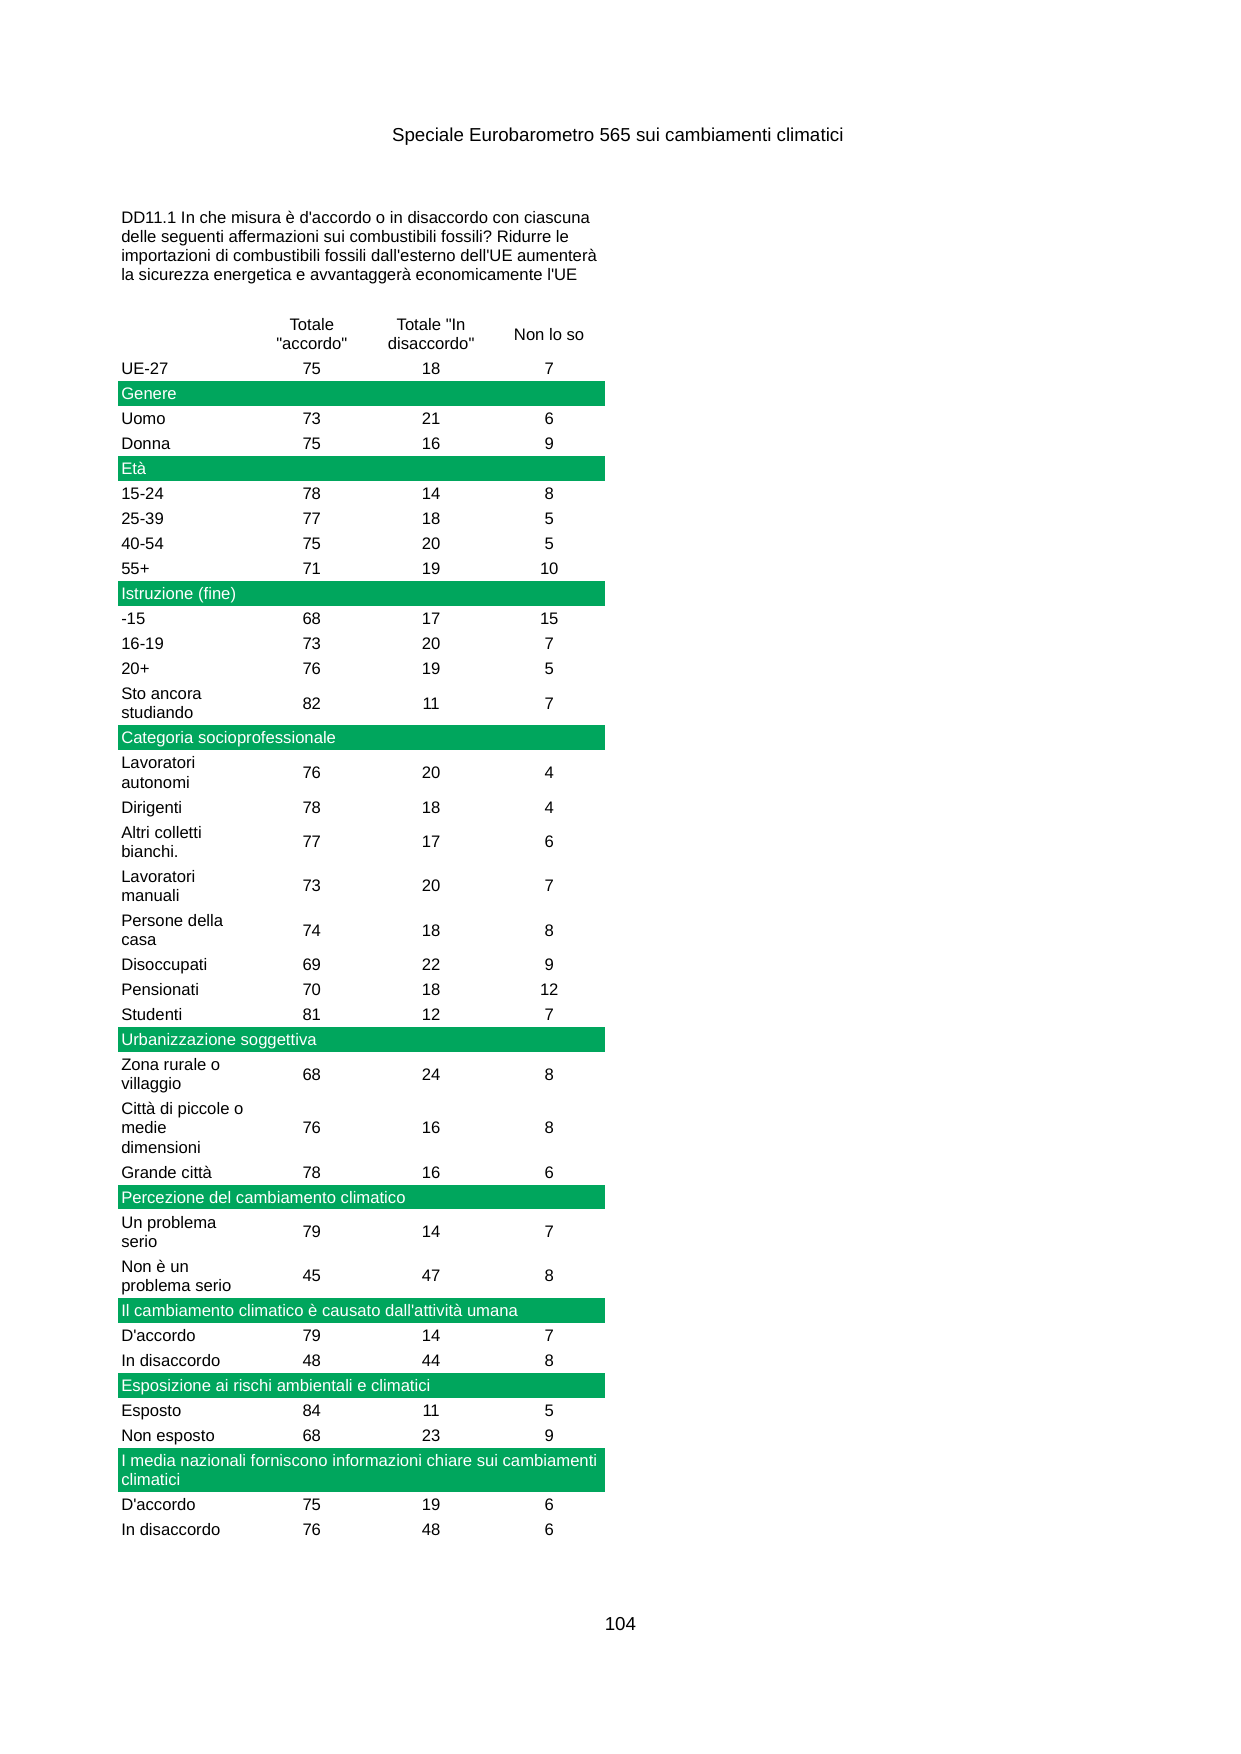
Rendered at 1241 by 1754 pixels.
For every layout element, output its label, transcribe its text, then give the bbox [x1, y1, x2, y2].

table_cell 14 [369, 1323, 492, 1348]
table_cell 47 [369, 1254, 492, 1298]
table_cell 10 [493, 556, 605, 581]
table_cell 78 [254, 1160, 369, 1184]
table_cell 75 [254, 531, 369, 556]
table_cell Sto ancora studiando [118, 681, 254, 725]
table_cell 7 [493, 1210, 605, 1254]
table_cell 18 [369, 356, 492, 381]
table_cell 81 [254, 1002, 369, 1027]
table_cell 20+ [118, 656, 254, 681]
table_cell 70 [254, 977, 369, 1002]
table_cell 19 [369, 1492, 492, 1517]
table_cell Totale "In disaccordo" [369, 312, 492, 356]
table_cell Studenti [118, 1002, 254, 1027]
table_cell Il cambiamento climatico è causato dall'attività umana [118, 1298, 605, 1323]
table_cell 16 [369, 431, 492, 456]
table_cell 16 [369, 1096, 492, 1159]
table_cell 18 [369, 977, 492, 1002]
table_cell Istruzione (fine) [118, 581, 605, 606]
table_cell D'accordo [118, 1492, 254, 1517]
table_cell 24 [369, 1052, 492, 1096]
table_cell 17 [369, 606, 492, 631]
table_cell 68 [254, 1052, 369, 1096]
table_cell 14 [369, 1210, 492, 1254]
table_cell 20 [369, 631, 492, 656]
table_cell 73 [254, 864, 369, 908]
table_cell 48 [254, 1348, 369, 1373]
table_cell 12 [369, 1002, 492, 1027]
table_cell 79 [254, 1323, 369, 1348]
table_cell Non lo so [493, 312, 605, 356]
table_cell 6 [493, 1160, 605, 1184]
table_cell 14 [369, 481, 492, 506]
table_cell [369, 287, 492, 312]
table_cell 84 [254, 1398, 369, 1423]
table_cell 18 [369, 908, 492, 952]
table_cell 16 [369, 1160, 492, 1184]
table_cell Categoria socioprofessionale [118, 725, 605, 750]
table_cell 5 [493, 506, 605, 531]
table_cell Non è un problema serio [118, 1254, 254, 1298]
table_cell 12 [493, 977, 605, 1002]
table_cell Grande città [118, 1160, 254, 1184]
table_cell 8 [493, 1348, 605, 1373]
table_cell Lavoratori autonomi [118, 750, 254, 794]
table_cell 8 [493, 908, 605, 952]
table_cell 73 [254, 406, 369, 431]
table_cell 76 [254, 1096, 369, 1159]
table_cell Non esposto [118, 1423, 254, 1448]
table_cell 15-24 [118, 481, 254, 506]
table_cell Uomo [118, 406, 254, 431]
table_cell Esposto [118, 1398, 254, 1423]
table_cell 4 [493, 750, 605, 794]
table_cell D'accordo [118, 1323, 254, 1348]
table_cell 75 [254, 431, 369, 456]
table_cell 71 [254, 556, 369, 581]
table_cell 20 [369, 750, 492, 794]
table_cell 9 [493, 1423, 605, 1448]
table_cell 76 [254, 750, 369, 794]
table_cell 7 [493, 356, 605, 381]
table_cell -15 [118, 606, 254, 631]
table_cell 79 [254, 1210, 369, 1254]
table_cell 7 [493, 1323, 605, 1348]
table_cell Un problema serio [118, 1210, 254, 1254]
table_cell Lavoratori manuali [118, 864, 254, 908]
table_cell 9 [493, 431, 605, 456]
table_cell Percezione del cambiamento climatico [118, 1185, 605, 1209]
table_cell 11 [369, 1398, 492, 1423]
table_cell 76 [254, 1517, 369, 1542]
table_cell 6 [493, 1492, 605, 1517]
table_cell Età [118, 456, 605, 481]
table_cell 78 [254, 795, 369, 819]
table_cell 7 [493, 864, 605, 908]
table_cell 15 [493, 606, 605, 631]
table_cell 5 [493, 1398, 605, 1423]
table_cell 16-19 [118, 631, 254, 656]
table_cell 7 [493, 1002, 605, 1027]
table_cell 7 [493, 681, 605, 725]
table_cell 68 [254, 1423, 369, 1448]
table_cell Altri colletti bianchi. [118, 820, 254, 864]
table_cell 74 [254, 908, 369, 952]
table_cell I media nazionali forniscono informazioni chiare sui cambiamenti climatici [118, 1448, 605, 1492]
table_header DD11.1 In che misura è d'accordo o in disaccordo con ciascuna delle seguenti affermazioni sui combustibili fossili? Ridurre le importazioni di combustibili fossili dall'esterno dell'UE aumenterà la sicurezza energetica e avvantaggerà economicamente l'UE [118, 205, 605, 287]
table_cell UE-27 [118, 356, 254, 381]
table_cell Urbanizzazione soggettiva [118, 1027, 605, 1052]
table_cell Disoccupati [118, 952, 254, 977]
table_cell 19 [369, 656, 492, 681]
table_cell 6 [493, 406, 605, 431]
table_cell 25-39 [118, 506, 254, 531]
table_cell 6 [493, 820, 605, 864]
table_cell 11 [369, 681, 492, 725]
table_cell 75 [254, 356, 369, 381]
table_cell 48 [369, 1517, 492, 1542]
table_cell 77 [254, 506, 369, 531]
table_cell In disaccordo [118, 1348, 254, 1373]
table_cell 73 [254, 631, 369, 656]
table_cell 5 [493, 656, 605, 681]
table_cell 69 [254, 952, 369, 977]
table_cell 22 [369, 952, 492, 977]
table_cell 20 [369, 864, 492, 908]
table_cell In disaccordo [118, 1517, 254, 1542]
table_cell [118, 287, 254, 312]
table_cell Persone della casa [118, 908, 254, 952]
table_cell 21 [369, 406, 492, 431]
table_cell 19 [369, 556, 492, 581]
table_cell 18 [369, 506, 492, 531]
table_cell 7 [493, 631, 605, 656]
table_cell [493, 287, 605, 312]
table_cell 77 [254, 820, 369, 864]
table_cell 6 [493, 1517, 605, 1542]
table_cell 8 [493, 481, 605, 506]
table_cell Città di piccole o medie dimensioni [118, 1096, 254, 1159]
table_cell 44 [369, 1348, 492, 1373]
table_cell Pensionati [118, 977, 254, 1002]
table_cell [254, 287, 369, 312]
table_cell 8 [493, 1096, 605, 1159]
table_cell 78 [254, 481, 369, 506]
table_cell Dirigenti [118, 795, 254, 819]
table_cell Genere [118, 381, 605, 406]
table_cell Totale "accordo" [254, 312, 369, 356]
table_cell 20 [369, 531, 492, 556]
table_cell 55+ [118, 556, 254, 581]
table_cell Donna [118, 431, 254, 456]
table_cell 5 [493, 531, 605, 556]
table_cell 75 [254, 1492, 369, 1517]
table_cell [118, 312, 254, 356]
table_cell 4 [493, 795, 605, 819]
table_cell 82 [254, 681, 369, 725]
table_cell Zona rurale o villaggio [118, 1052, 254, 1096]
table_cell 23 [369, 1423, 492, 1448]
table_cell 68 [254, 606, 369, 631]
table_cell Esposizione ai rischi ambientali e climatici [118, 1373, 605, 1398]
table_cell 18 [369, 795, 492, 819]
table_cell 17 [369, 820, 492, 864]
table_cell 8 [493, 1254, 605, 1298]
table_cell 40-54 [118, 531, 254, 556]
table_cell 76 [254, 656, 369, 681]
table_cell 9 [493, 952, 605, 977]
table_cell 45 [254, 1254, 369, 1298]
table_cell 8 [493, 1052, 605, 1096]
